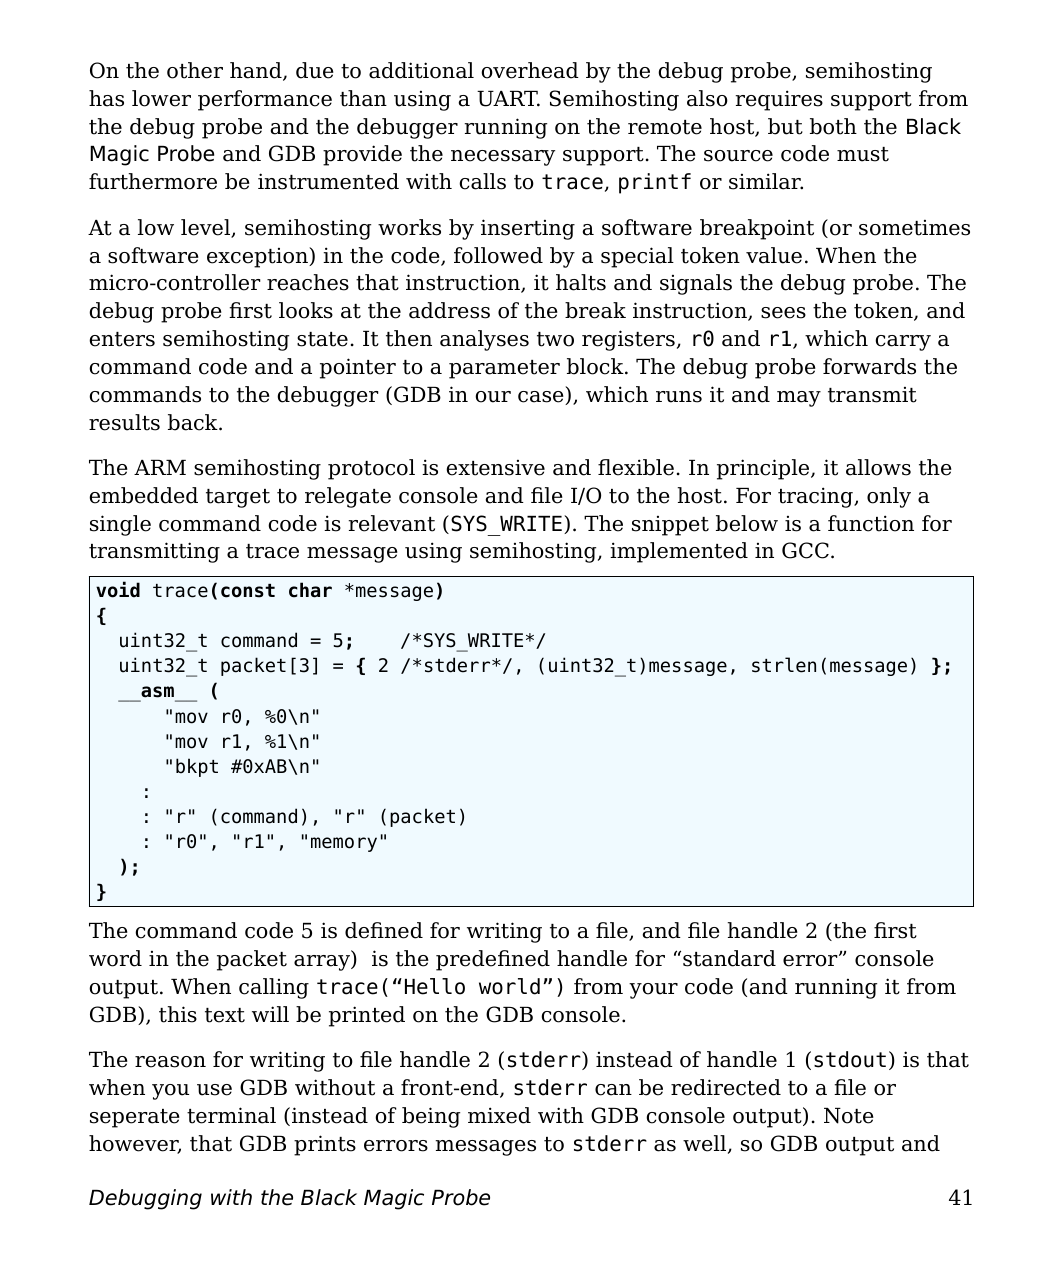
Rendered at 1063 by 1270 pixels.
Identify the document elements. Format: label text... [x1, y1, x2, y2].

text The command code 5 is defined for writing to a file, and file handle 2 (the first word in the packet array) is the predefined handle for “standard error” console output. When calling trace(“Hello world”) from your code (and running it from GDB), this text will be printed on the GDB console. [88, 919, 974, 1027]
text ); [90, 852, 973, 877]
text The reason for writing to file handle 2 (stderr) instead of handle 1 (stdout) is that when you use GDB without a front-end, stderr can be redirected to a file or seperate terminal (instead of being mixed with GDB console output). Note however, that GDB prints errors messages to stderr as well, so GDB output and [88, 1048, 974, 1156]
text "mov r0, %0\n" [90, 702, 973, 727]
text { [90, 601, 973, 626]
text : "r0", "r1", "memory" [90, 827, 973, 852]
text uint32_t packet[3] = { 2 /*stderr*/, (uint32_t)message, strlen(message) }; [90, 651, 973, 677]
text On the other hand, due to additional overhead by the debug probe, semihosting has lower performance than using a UART. Semihosting also requires support from the debug probe and the debugger running on the remote host, but both the Black Magic Probe and GDB provide the necessary support. The source code must furthermore be instrumented with calls to trace, printf or similar. [88, 59, 974, 194]
text "mov r1, %1\n" [90, 727, 973, 752]
text __asm__ ( [90, 677, 973, 702]
text The ARM semihosting protocol is extensive and flexible. In principle, it allows the embedded target to relegate console and file I/O to the host. For tracing, only a single command code is relevant (SYS_WRITE). The snippet below is a function for transmitting a trace message using semihosting, implemented in GCC. [88, 456, 974, 564]
text : "r" (command), "r" (packet) [90, 802, 973, 827]
text "bkpt #0xAB\n" [90, 752, 973, 777]
text void trace(const char *message) [90, 577, 973, 601]
text At a low level, semihosting works by inserting a software breakpoint (or sometimes a software exception) in the code, followed by a special token value. When the micro-controller reaches that instruction, it halts and signals the debug probe. The debug probe first looks at the address of the break instruction, sees the token, and enters semihosting state. It then analyses two registers, r0 and r1, which carry a command code and a pointer to a parameter block. The debug probe forwards the commands to the debugger (GDB in our case), which runs it and may transmit results back. [88, 216, 974, 435]
text : [90, 777, 973, 802]
text uint32_t command = 5; /*SYS_WRITE*/ [90, 626, 973, 651]
text } [90, 877, 973, 906]
